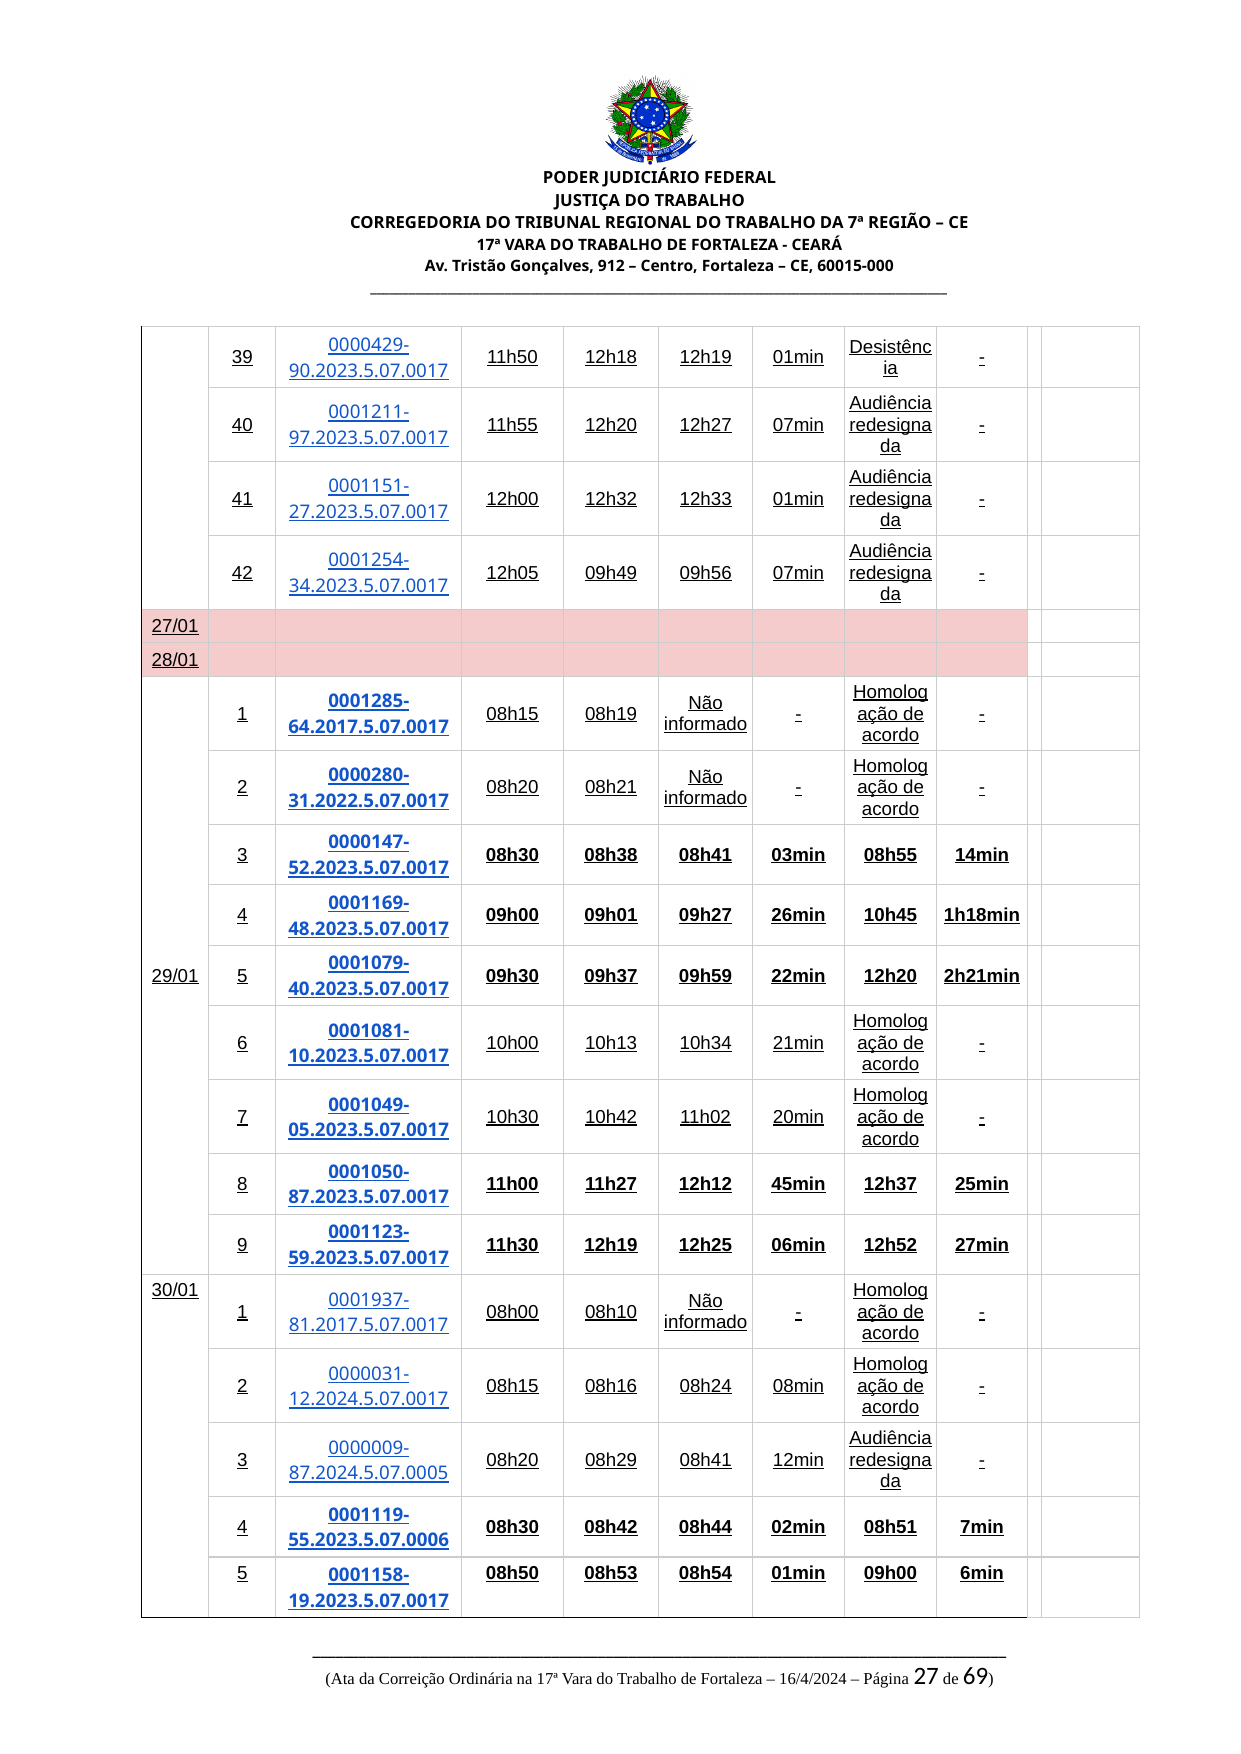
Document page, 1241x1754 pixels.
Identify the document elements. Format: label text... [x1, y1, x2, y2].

table_cell [753, 610, 844, 642]
table_cell 29/01 [142, 677, 208, 1274]
table_cell [1042, 1080, 1139, 1153]
table_cell Desistência [845, 327, 936, 387]
table_cell 01min [753, 1558, 844, 1617]
table_cell 0001119-55.2023.5.07.0006 [276, 1497, 461, 1556]
table_cell Não informado [659, 751, 752, 824]
table_cell - [937, 462, 1027, 535]
table_cell 26min [753, 885, 844, 944]
table_cell - [937, 1080, 1027, 1153]
table_cell 3 [209, 1423, 275, 1496]
table_cell 12h19 [659, 327, 752, 387]
table_cell [1042, 462, 1139, 535]
table_cell 12h12 [659, 1154, 752, 1213]
table_cell 5 [209, 946, 275, 1005]
table_cell 08h30 [462, 825, 563, 884]
table_cell [462, 643, 563, 676]
table_cell 28/01 [142, 643, 208, 676]
table_cell 2 [209, 1349, 275, 1422]
table_cell [1042, 1497, 1139, 1556]
table_cell 12h27 [659, 388, 752, 461]
table_cell [1028, 1275, 1041, 1348]
table_cell 12h18 [564, 327, 658, 387]
table_cell 1 [209, 677, 275, 749]
table_cell 0000147-52.2023.5.07.0017 [276, 825, 461, 884]
table_cell 09h00 [462, 885, 563, 944]
picture [600, 73, 699, 166]
table_cell [1042, 1558, 1139, 1617]
table_cell 09h27 [659, 885, 752, 944]
table_cell [1028, 677, 1041, 749]
table_cell [1028, 1080, 1041, 1153]
table_cell 08h10 [564, 1275, 658, 1348]
table_cell 12h33 [659, 462, 752, 535]
table_cell - [937, 388, 1027, 461]
table_cell 39 [209, 327, 275, 387]
table_cell Audiência redesignada [845, 388, 936, 461]
table_cell 08h15 [462, 1349, 563, 1422]
table_cell 09h00 [845, 1558, 936, 1617]
table_cell 08h00 [462, 1275, 563, 1348]
table_cell [142, 327, 208, 609]
table_cell 8 [209, 1154, 275, 1213]
table_cell 0001285-64.2017.5.07.0017 [276, 677, 461, 749]
table_cell [1042, 885, 1139, 944]
table_cell [1028, 1349, 1041, 1422]
table_cell 0001151-27.2023.5.07.0017 [276, 462, 461, 535]
table_cell 27/01 [142, 610, 208, 642]
table_cell 12h00 [462, 462, 563, 535]
table_cell 3 [209, 825, 275, 884]
table_cell 12h25 [659, 1215, 752, 1274]
table_cell 02min [753, 1497, 844, 1556]
table_cell Não informado [659, 1275, 752, 1348]
table_cell Homologação de acordo [845, 1275, 936, 1348]
table_cell [1028, 1497, 1041, 1556]
table_cell [564, 610, 658, 642]
table_cell 4 [209, 885, 275, 944]
table_cell 0000031-12.2024.5.07.0017 [276, 1349, 461, 1422]
table_cell 12h20 [564, 388, 658, 461]
table_cell 0000009-87.2024.5.07.0005 [276, 1423, 461, 1496]
table_cell [1042, 643, 1139, 676]
table_cell 10h30 [462, 1080, 563, 1153]
table_cell 10h00 [462, 1006, 563, 1079]
table_cell Homologação de acordo [845, 677, 936, 749]
table_cell [1042, 327, 1139, 387]
table_cell 12h52 [845, 1215, 936, 1274]
table_cell 42 [209, 536, 275, 609]
table_cell 08h21 [564, 751, 658, 824]
table_cell [276, 643, 461, 676]
table_cell [1028, 536, 1041, 609]
table_cell 0001254-34.2023.5.07.0017 [276, 536, 461, 609]
table_cell [1042, 610, 1139, 642]
table_cell 10h45 [845, 885, 936, 944]
table_cell [659, 643, 752, 676]
table_cell 0001079-40.2023.5.07.0017 [276, 946, 461, 1005]
table_cell [1028, 610, 1041, 642]
table_cell - [753, 1275, 844, 1348]
table_cell 06min [753, 1215, 844, 1274]
table_cell 10h34 [659, 1006, 752, 1079]
table_cell 09h49 [564, 536, 658, 609]
table_cell 08h51 [845, 1497, 936, 1556]
table_cell [1028, 1215, 1041, 1274]
table_cell 11h27 [564, 1154, 658, 1213]
table_cell 11h00 [462, 1154, 563, 1213]
table_cell Audiência redesignada [845, 1423, 936, 1496]
table_cell 08h20 [462, 1423, 563, 1496]
table_cell 21min [753, 1006, 844, 1079]
table_cell 2 [209, 751, 275, 824]
table_cell - [753, 751, 844, 824]
table_cell 01min [753, 462, 844, 535]
table_cell [1028, 1154, 1041, 1213]
table_cell 27min [937, 1215, 1027, 1274]
table_cell 07min [753, 536, 844, 609]
table_cell 0001050-87.2023.5.07.0017 [276, 1154, 461, 1213]
table_cell - [937, 1006, 1027, 1079]
table_cell [1028, 825, 1041, 884]
table_cell 41 [209, 462, 275, 535]
table_cell [462, 610, 563, 642]
table_cell Homologação de acordo [845, 1006, 936, 1079]
table_cell 03min [753, 825, 844, 884]
table_cell 08h38 [564, 825, 658, 884]
table_cell 2h21min [937, 946, 1027, 1005]
table_cell 09h30 [462, 946, 563, 1005]
table_cell 0000429-90.2023.5.07.0017 [276, 327, 461, 387]
table_cell 11h02 [659, 1080, 752, 1153]
table_cell [1042, 751, 1139, 824]
table_cell - [937, 536, 1027, 609]
table_cell 08h42 [564, 1497, 658, 1556]
table_cell 20min [753, 1080, 844, 1153]
table_cell [1042, 1275, 1139, 1348]
table_cell 14min [937, 825, 1027, 884]
table_cell [1028, 327, 1041, 387]
table_cell 08h29 [564, 1423, 658, 1496]
table_cell 1h18min [937, 885, 1027, 944]
table_cell 09h59 [659, 946, 752, 1005]
table_cell 6min [937, 1558, 1027, 1617]
table_cell [1028, 643, 1041, 676]
table_cell [1042, 388, 1139, 461]
table_cell [845, 643, 936, 676]
table_cell [1028, 1423, 1041, 1496]
table_cell 11h30 [462, 1215, 563, 1274]
table_cell - [937, 1423, 1027, 1496]
table_cell [1042, 1215, 1139, 1274]
table_cell - [937, 751, 1027, 824]
table_cell 7 [209, 1080, 275, 1153]
table_cell Homologação de acordo [845, 751, 936, 824]
table_cell [276, 610, 461, 642]
table_cell [1042, 1349, 1139, 1422]
table_cell 08h41 [659, 825, 752, 884]
table_cell 09h01 [564, 885, 658, 944]
table_cell - [937, 1349, 1027, 1422]
table_cell [1028, 1558, 1041, 1617]
table_cell Não informado [659, 677, 752, 749]
table_cell 12min [753, 1423, 844, 1496]
table_cell 0001169-48.2023.5.07.0017 [276, 885, 461, 944]
table_cell 0001158-19.2023.5.07.0017 [276, 1558, 461, 1617]
table_cell 0001211-97.2023.5.07.0017 [276, 388, 461, 461]
table_cell 08h44 [659, 1497, 752, 1556]
table_cell [1042, 1006, 1139, 1079]
table_cell 08h20 [462, 751, 563, 824]
table_cell 08h30 [462, 1497, 563, 1556]
table_cell 7min [937, 1497, 1027, 1556]
table_cell 08h53 [564, 1558, 658, 1617]
table_cell 08h55 [845, 825, 936, 884]
table_cell 22min [753, 946, 844, 1005]
table_cell - [753, 677, 844, 749]
table_cell [845, 610, 936, 642]
table_cell 08h16 [564, 1349, 658, 1422]
table_cell [1028, 388, 1041, 461]
table_cell 08h50 [462, 1558, 563, 1617]
table_cell [209, 610, 275, 642]
table_cell [1028, 885, 1041, 944]
table_cell [937, 643, 1027, 676]
table_cell 30/01 [142, 1275, 208, 1617]
table_cell 08h41 [659, 1423, 752, 1496]
table_cell [564, 643, 658, 676]
table_cell 0000280-31.2022.5.07.0017 [276, 751, 461, 824]
table_cell 1 [209, 1275, 275, 1348]
table_cell 08h54 [659, 1558, 752, 1617]
table_cell Homologação de acordo [845, 1080, 936, 1153]
table_cell 10h13 [564, 1006, 658, 1079]
table_cell [1042, 825, 1139, 884]
table_cell 25min [937, 1154, 1027, 1213]
table_cell [1042, 677, 1139, 749]
table_cell [1028, 1006, 1041, 1079]
table_cell [1028, 751, 1041, 824]
table_cell 01min [753, 327, 844, 387]
table_cell 12h05 [462, 536, 563, 609]
table_cell [1042, 946, 1139, 1005]
table_cell 0001081-10.2023.5.07.0017 [276, 1006, 461, 1079]
table_cell 12h32 [564, 462, 658, 535]
table_cell 4 [209, 1497, 275, 1556]
table_cell 12h20 [845, 946, 936, 1005]
table_cell 07min [753, 388, 844, 461]
table_cell 08h24 [659, 1349, 752, 1422]
table_cell [1042, 536, 1139, 609]
table_cell 5 [209, 1558, 275, 1617]
table_cell 12h19 [564, 1215, 658, 1274]
table_cell [1042, 1154, 1139, 1213]
table_cell 11h55 [462, 388, 563, 461]
table_cell 09h37 [564, 946, 658, 1005]
table_cell 40 [209, 388, 275, 461]
table_cell [659, 610, 752, 642]
table_cell 45min [753, 1154, 844, 1213]
table_cell 08h15 [462, 677, 563, 749]
table_cell Audiência redesignada [845, 462, 936, 535]
table_cell 09h56 [659, 536, 752, 609]
table_cell - [937, 327, 1027, 387]
table_cell 10h42 [564, 1080, 658, 1153]
table_cell Homologação de acordo [845, 1349, 936, 1422]
table_cell [1028, 462, 1041, 535]
table_cell - [937, 677, 1027, 749]
table_cell 9 [209, 1215, 275, 1274]
table_cell [1042, 1423, 1139, 1496]
table_cell [209, 643, 275, 676]
table_cell 0001049-05.2023.5.07.0017 [276, 1080, 461, 1153]
table_cell 6 [209, 1006, 275, 1079]
table_cell 08h19 [564, 677, 658, 749]
table_cell 0001937-81.2017.5.07.0017 [276, 1275, 461, 1348]
table_cell 11h50 [462, 327, 563, 387]
table_cell 0001123-59.2023.5.07.0017 [276, 1215, 461, 1274]
table_cell [937, 610, 1027, 642]
table_cell [753, 643, 844, 676]
table_cell Audiência redesignada [845, 536, 936, 609]
table_cell - [937, 1275, 1027, 1348]
table_cell 12h37 [845, 1154, 936, 1213]
table_cell [1028, 946, 1041, 1005]
table_cell 08min [753, 1349, 844, 1422]
